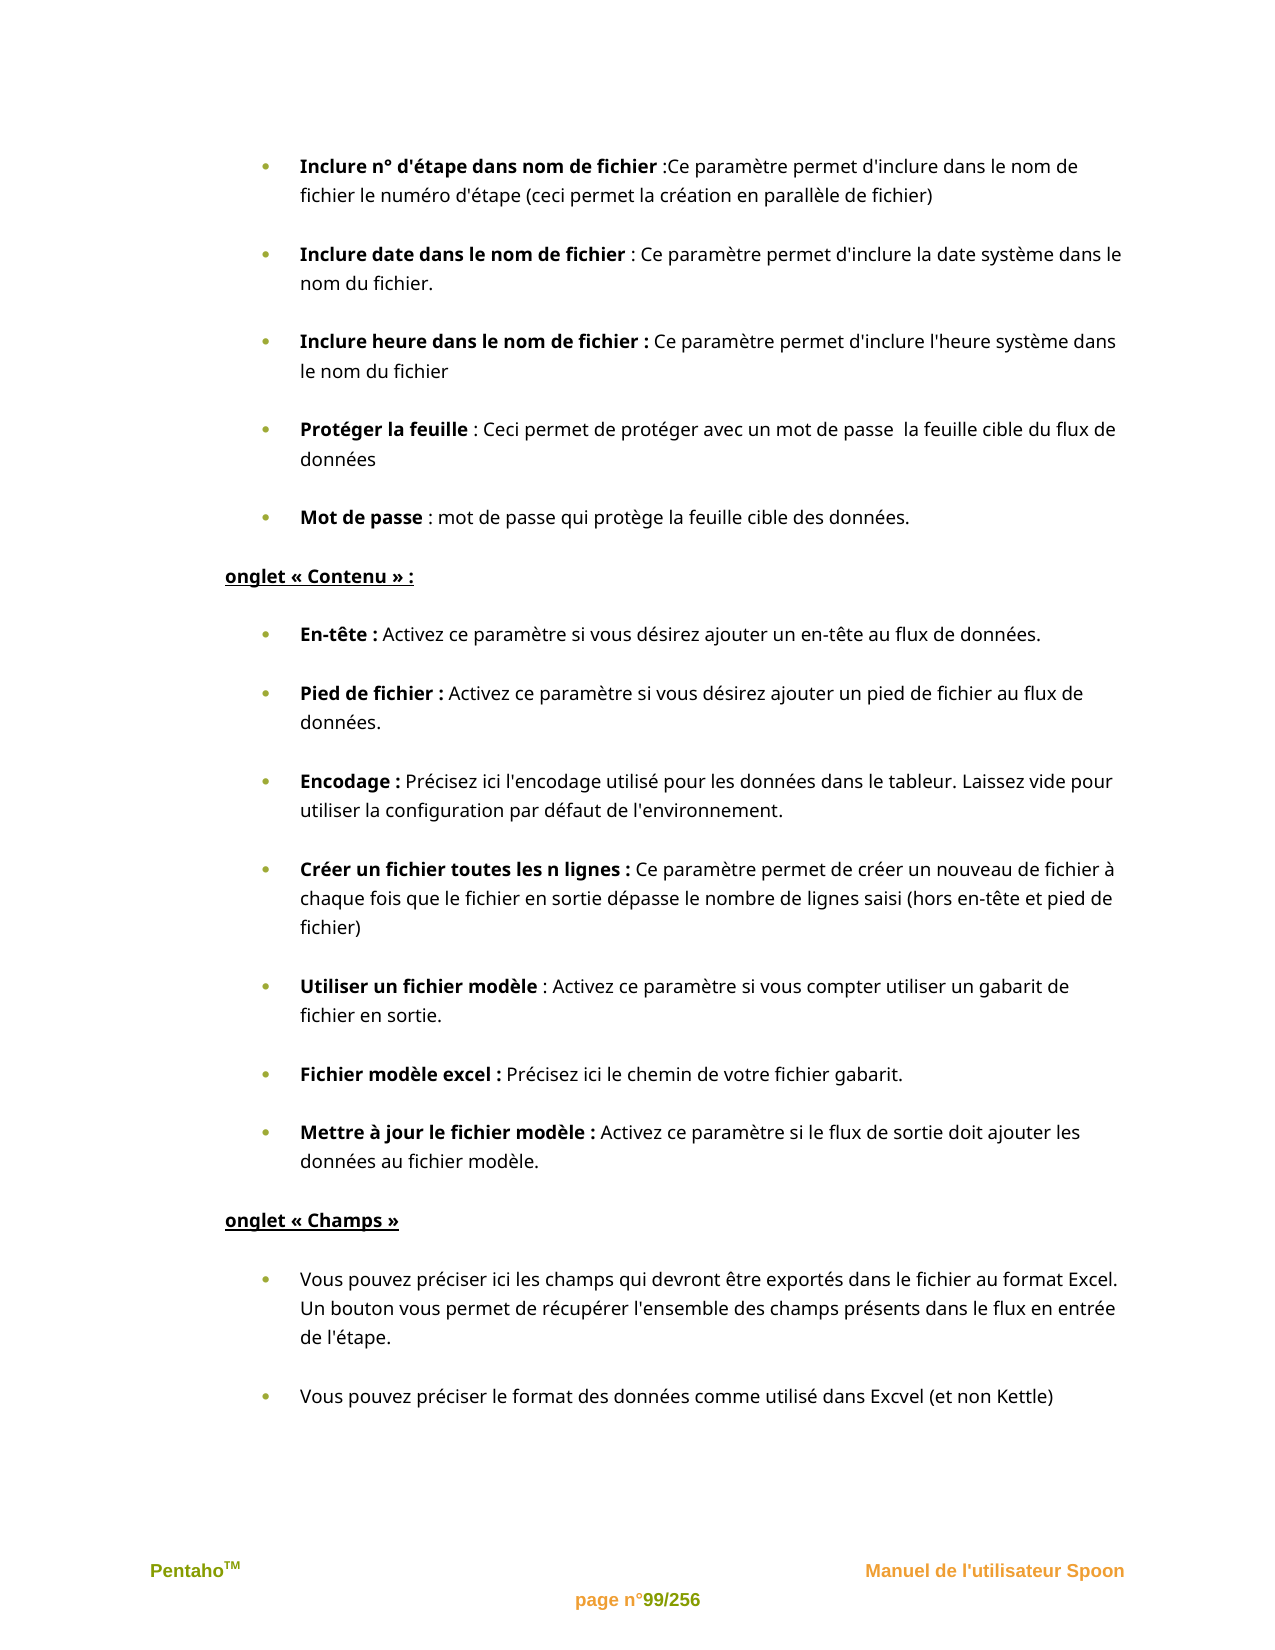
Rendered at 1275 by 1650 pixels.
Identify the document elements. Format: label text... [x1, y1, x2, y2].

text onglet « Champs » [225, 1204, 1125, 1233]
list Mettre à jour le fichier modèle : Activez ce paramètre si le flux de sortie doit ajouter les données au fichier modèle. [262, 1116, 1125, 1174]
list Encodage : Précisez ici l'encodage utilisé pour les données dans le tableur. Laissez vide pour utiliser la configuration par défaut de l'environnement. [262, 765, 1125, 823]
list Utiliser un fichier modèle : Activez ce paramètre si vous compter utiliser un gabarit de fichier en sortie. [262, 970, 1125, 1028]
list Pied de fichier : Activez ce paramètre si vous désirez ajouter un pied de fichier au flux de données. [262, 677, 1125, 736]
list Créer un fichier toutes les n lignes : Ce paramètre permet de créer un nouveau de fichier à chaque fois que le fichier en sortie dépasse le nombre de lignes saisi (hors en-tête et pied de fichier) [262, 853, 1125, 940]
list Mot de passe : mot de passe qui protège la feuille cible des données. [262, 501, 1125, 530]
text onglet « Contenu » : [225, 560, 1125, 589]
list Inclure n° d'étape dans nom de fichier :Ce paramètre permet d'inclure dans le nom de fichier le numéro d'étape (ceci permet la création en parallèle de fichier) [262, 150, 1125, 208]
list Vous pouvez préciser le format des données comme utilisé dans Excvel (et non Kettle) [262, 1380, 1125, 1409]
list En-tête : Activez ce paramètre si vous désirez ajouter un en-tête au flux de données. [262, 618, 1125, 648]
list Inclure date dans le nom de fichier : Ce paramètre permet d'inclure la date système dans le nom du fichier. [262, 238, 1125, 296]
list Fichier modèle excel : Précisez ici le chemin de votre fichier gabarit. [262, 1058, 1125, 1087]
list Inclure heure dans le nom de fichier : Ce paramètre permet d'inclure l'heure système dans le nom du fichier [262, 326, 1125, 384]
list Protéger la feuille : Ceci permet de protéger avec un mot de passe la feuille cible du flux de données [262, 413, 1125, 472]
list Vous pouvez préciser ici les champs qui devront être exportés dans le fichier au format Excel. Un bouton vous permet de récupérer l'ensemble des champs présents dans le flux en entrée de l'étape. [262, 1263, 1125, 1350]
